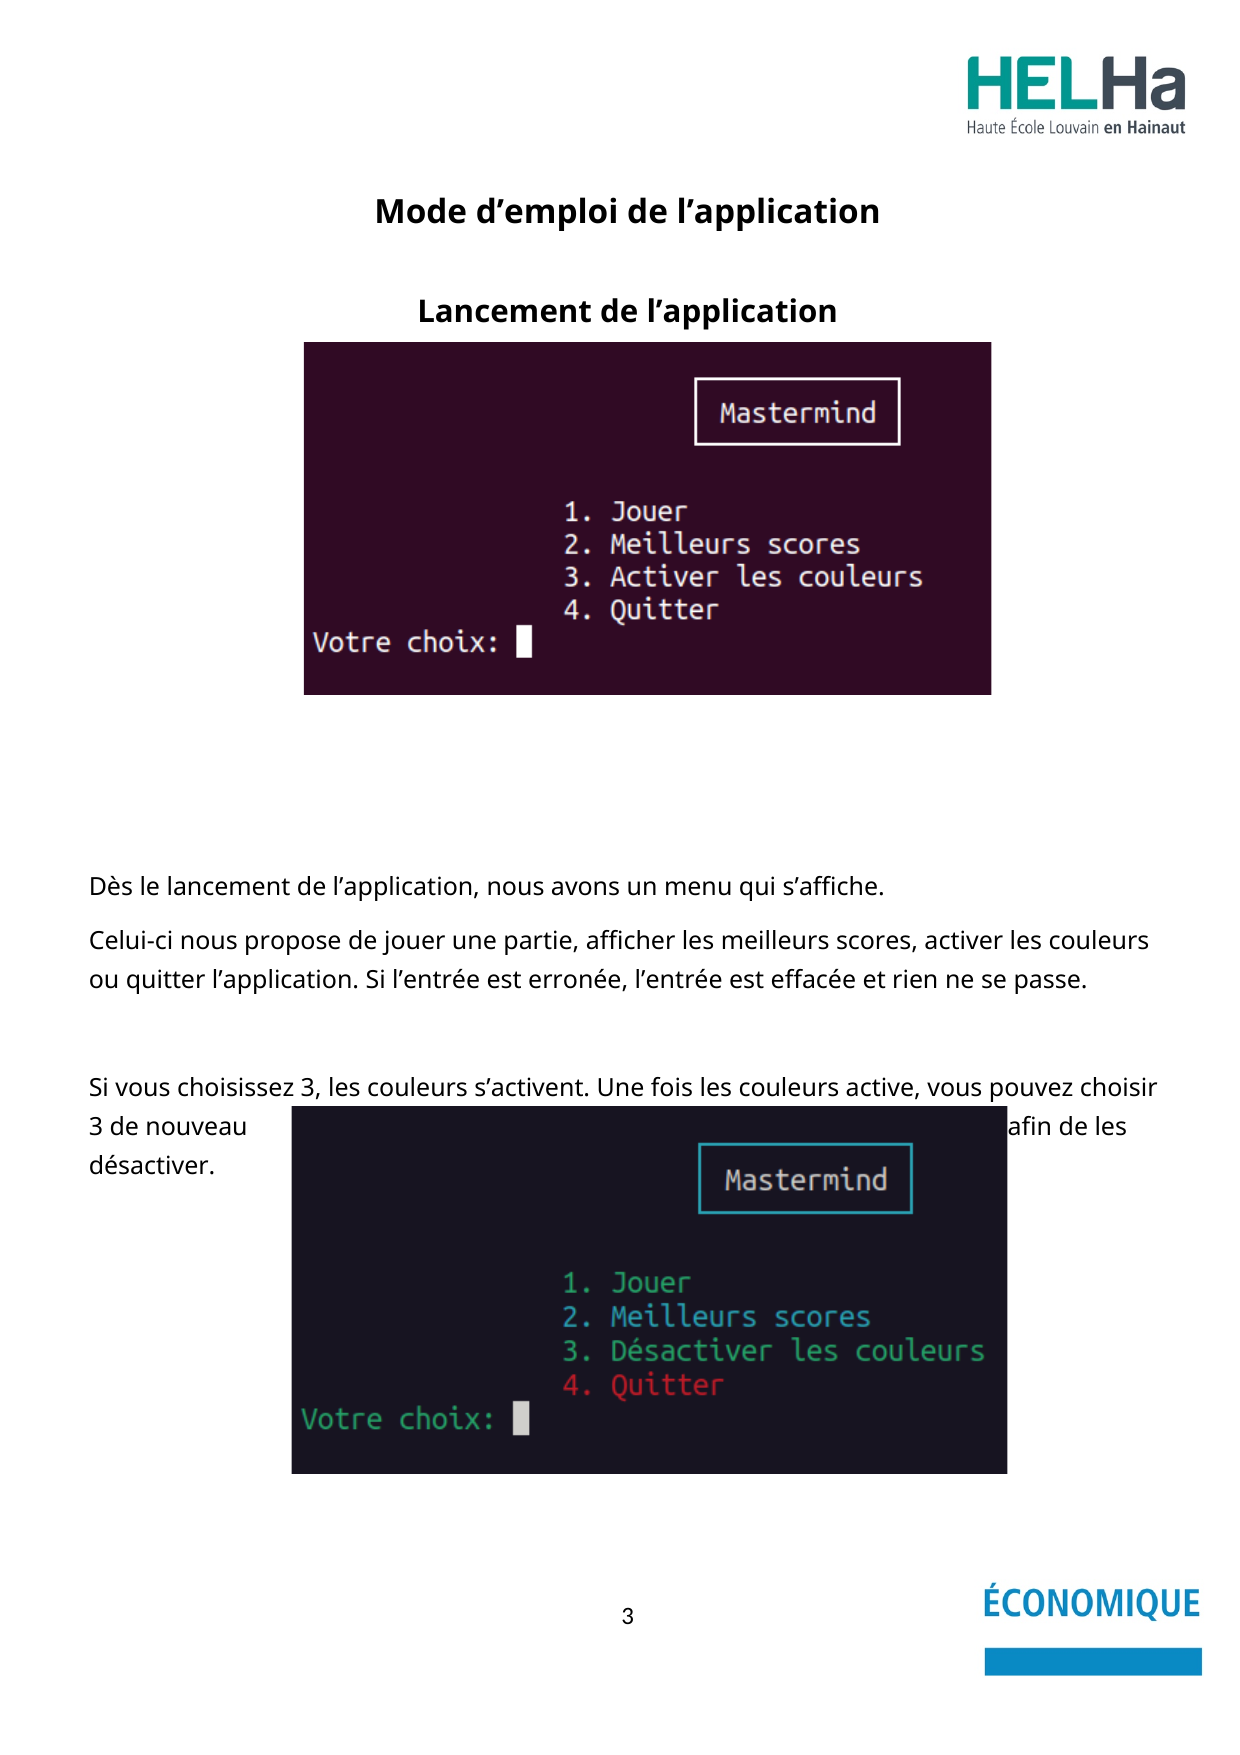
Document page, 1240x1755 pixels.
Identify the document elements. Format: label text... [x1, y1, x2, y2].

picture [946, 37, 1203, 153]
picture [963, 1579, 1221, 1695]
subtitle Lancement de l’application [88, 289, 1166, 331]
subtitle Mode d’emploi de l’application [88, 188, 1166, 234]
text Dès le lancement de l’application, nous avons un menu qui s’affiche. [88, 869, 1166, 903]
picture [291, 1106, 1008, 1474]
text Celui-ci nous propose de jouer une partie, afficher les meilleurs scores, activer les couleurs ou quitter l’application. Si l’entrée est erronée, l’entrée est effacée et rien ne se passe. [88, 923, 1166, 996]
picture [303, 342, 992, 695]
text Si vous choisissez 3, les couleurs s’activent. Une fois les couleurs active, vous pouvez choisir 3 de nouveau afin de les désactiver. [88, 1069, 1166, 1182]
